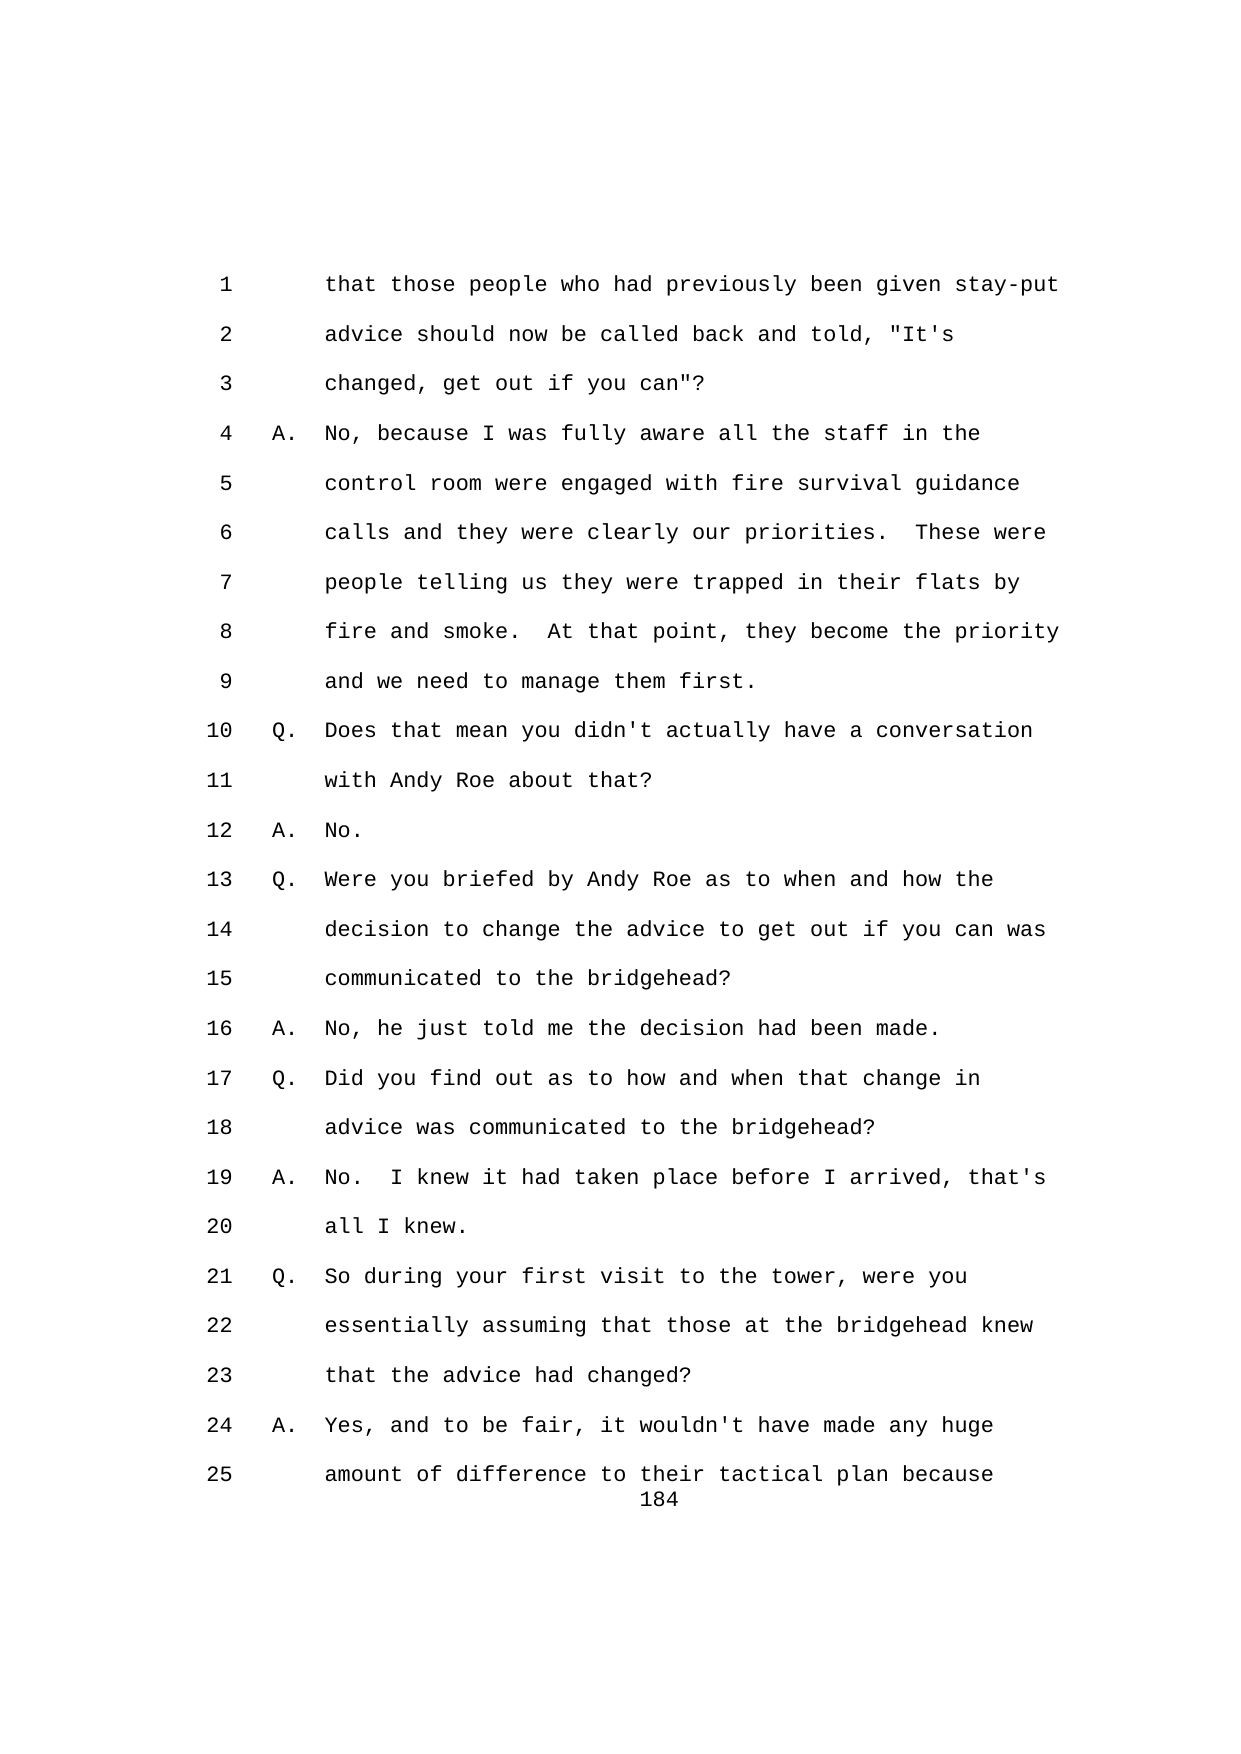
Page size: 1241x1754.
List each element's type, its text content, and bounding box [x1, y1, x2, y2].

text 24 A. Yes, and to be fair, it wouldn't have made any huge [75, 1414, 1165, 1438]
text 19 A. No. I knew it had taken place before I arrived, that's [75, 1166, 1165, 1191]
text 3 changed, get out if you can"? [75, 372, 1165, 397]
text 4 A. No, because I was fully aware all the staff in the [75, 422, 1165, 447]
text 2 advice should now be called back and told, "It's [75, 323, 1165, 348]
text 11 with Andy Roe about that? [75, 769, 1165, 794]
text 184 [75, 1488, 1165, 1513]
text 7 people telling us they were trapped in their flats by [75, 571, 1165, 596]
text 5 control room were engaged with fire survival guidance [75, 472, 1165, 496]
text 18 advice was communicated to the bridgehead? [75, 1116, 1165, 1141]
text 9 and we need to manage them first. [75, 670, 1165, 695]
text 13 Q. Were you briefed by Andy Roe as to when and how the [75, 868, 1165, 893]
text 16 A. No, he just told me the decision had been made. [75, 1017, 1165, 1042]
text 12 A. No. [75, 819, 1165, 843]
text 15 communicated to the bridgehead? [75, 967, 1165, 992]
text 6 calls and they were clearly our priorities. These were [75, 521, 1165, 546]
text 20 all I knew. [75, 1215, 1165, 1240]
text 23 that the advice had changed? [75, 1364, 1165, 1389]
text 14 decision to change the advice to get out if you can was [75, 918, 1165, 943]
text 22 essentially assuming that those at the bridgehead knew [75, 1314, 1165, 1339]
text 1 that those people who had previously been given stay-put [75, 273, 1165, 298]
text 10 Q. Does that mean you didn't actually have a conversation [75, 719, 1165, 744]
text 17 Q. Did you find out as to how and when that change in [75, 1067, 1165, 1091]
text 8 fire and smoke. At that point, they become the priority [75, 620, 1165, 645]
text 21 Q. So during your first visit to the tower, were you [75, 1265, 1165, 1290]
text 25 amount of difference to their tactical plan because [75, 1463, 1165, 1488]
